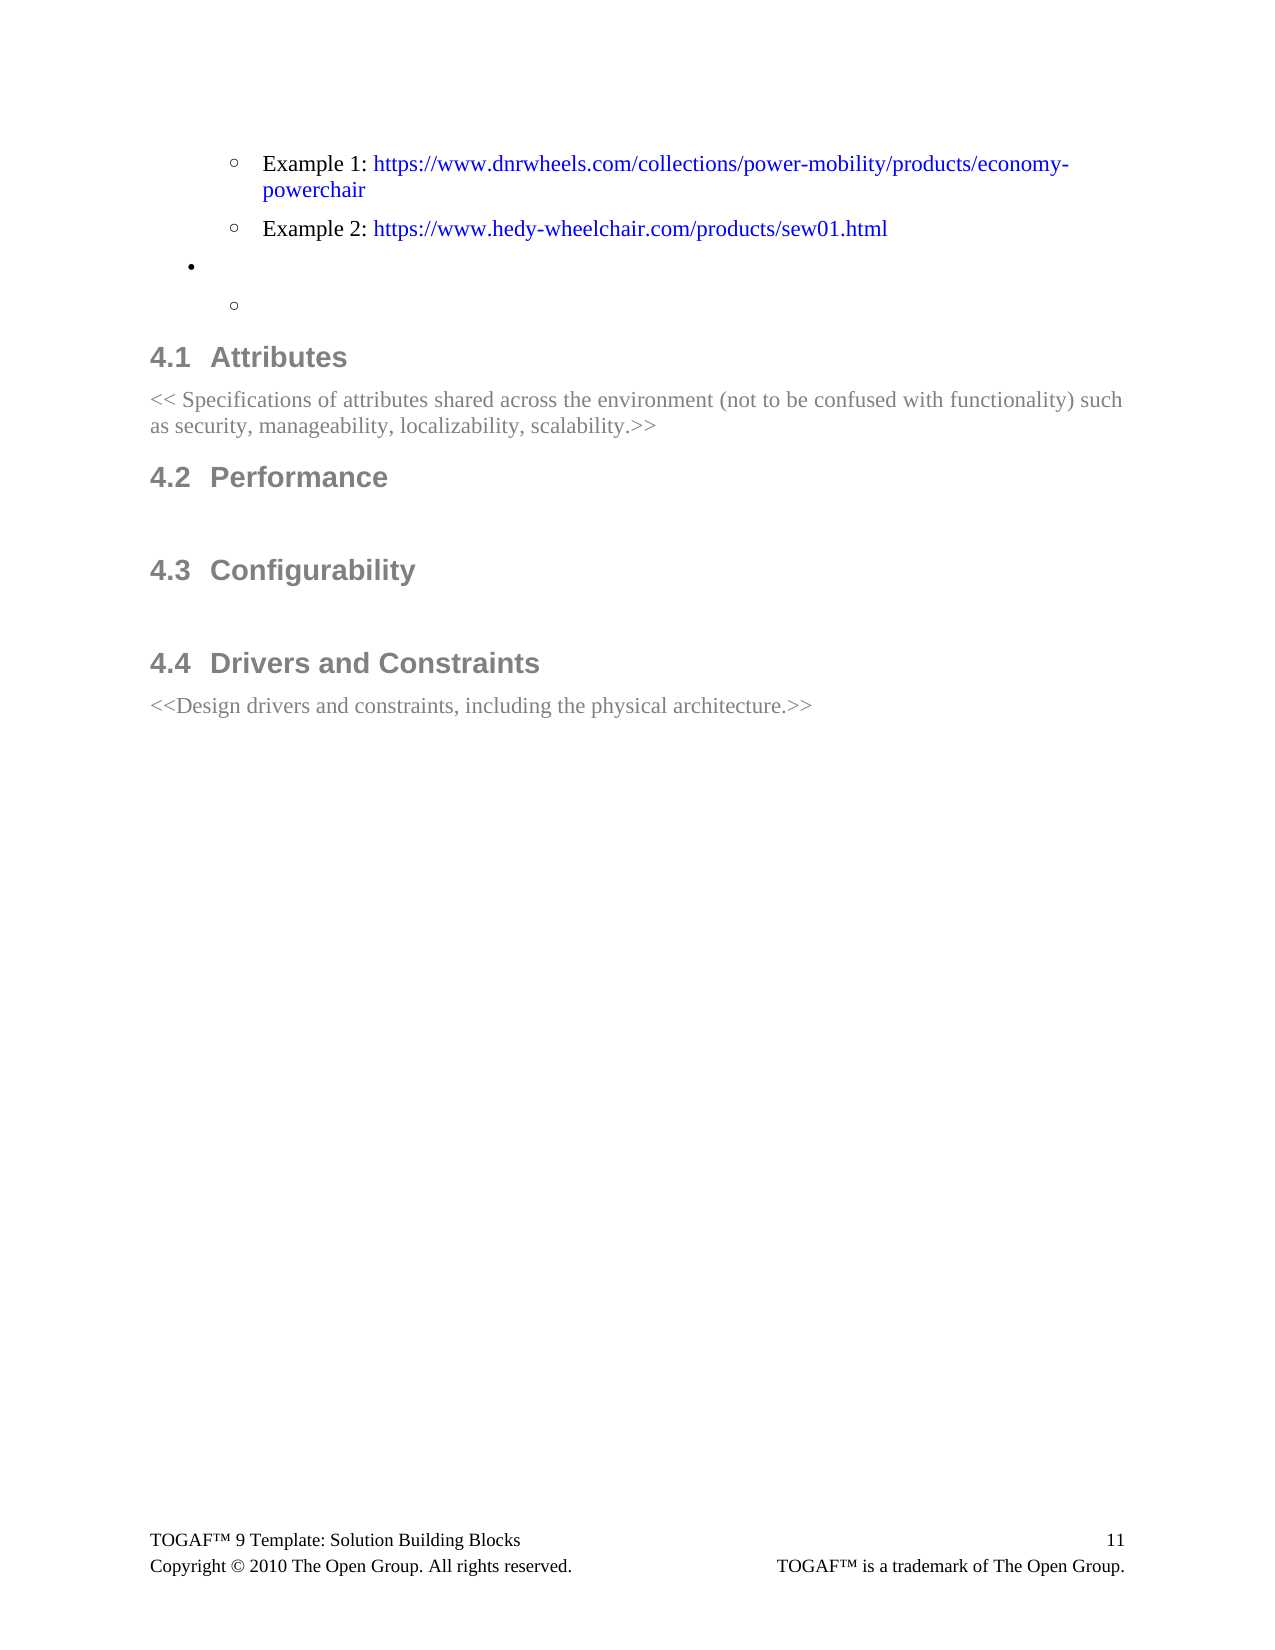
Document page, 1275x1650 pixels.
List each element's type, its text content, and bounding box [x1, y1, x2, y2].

list Example 1: https://www.dnrwheels.com/collections/power-mobility/products/economy-powerchair [225, 150, 1125, 203]
subtitle Attributes [150, 340, 1125, 374]
text <<Design drivers and constraints, including the physical architecture.>> [150, 692, 1125, 718]
subtitle Performance [150, 460, 1125, 493]
text << Specifications of attributes shared across the environment (not to be confused with functionality) such as security, manageability, localizability, scalability.>> [150, 386, 1125, 439]
subtitle Configurability [150, 553, 1125, 586]
list Example 2: https://www.hedy-wheelchair.com/products/sew01.html [225, 215, 1125, 242]
subtitle Drivers and Constraints [150, 646, 1125, 680]
